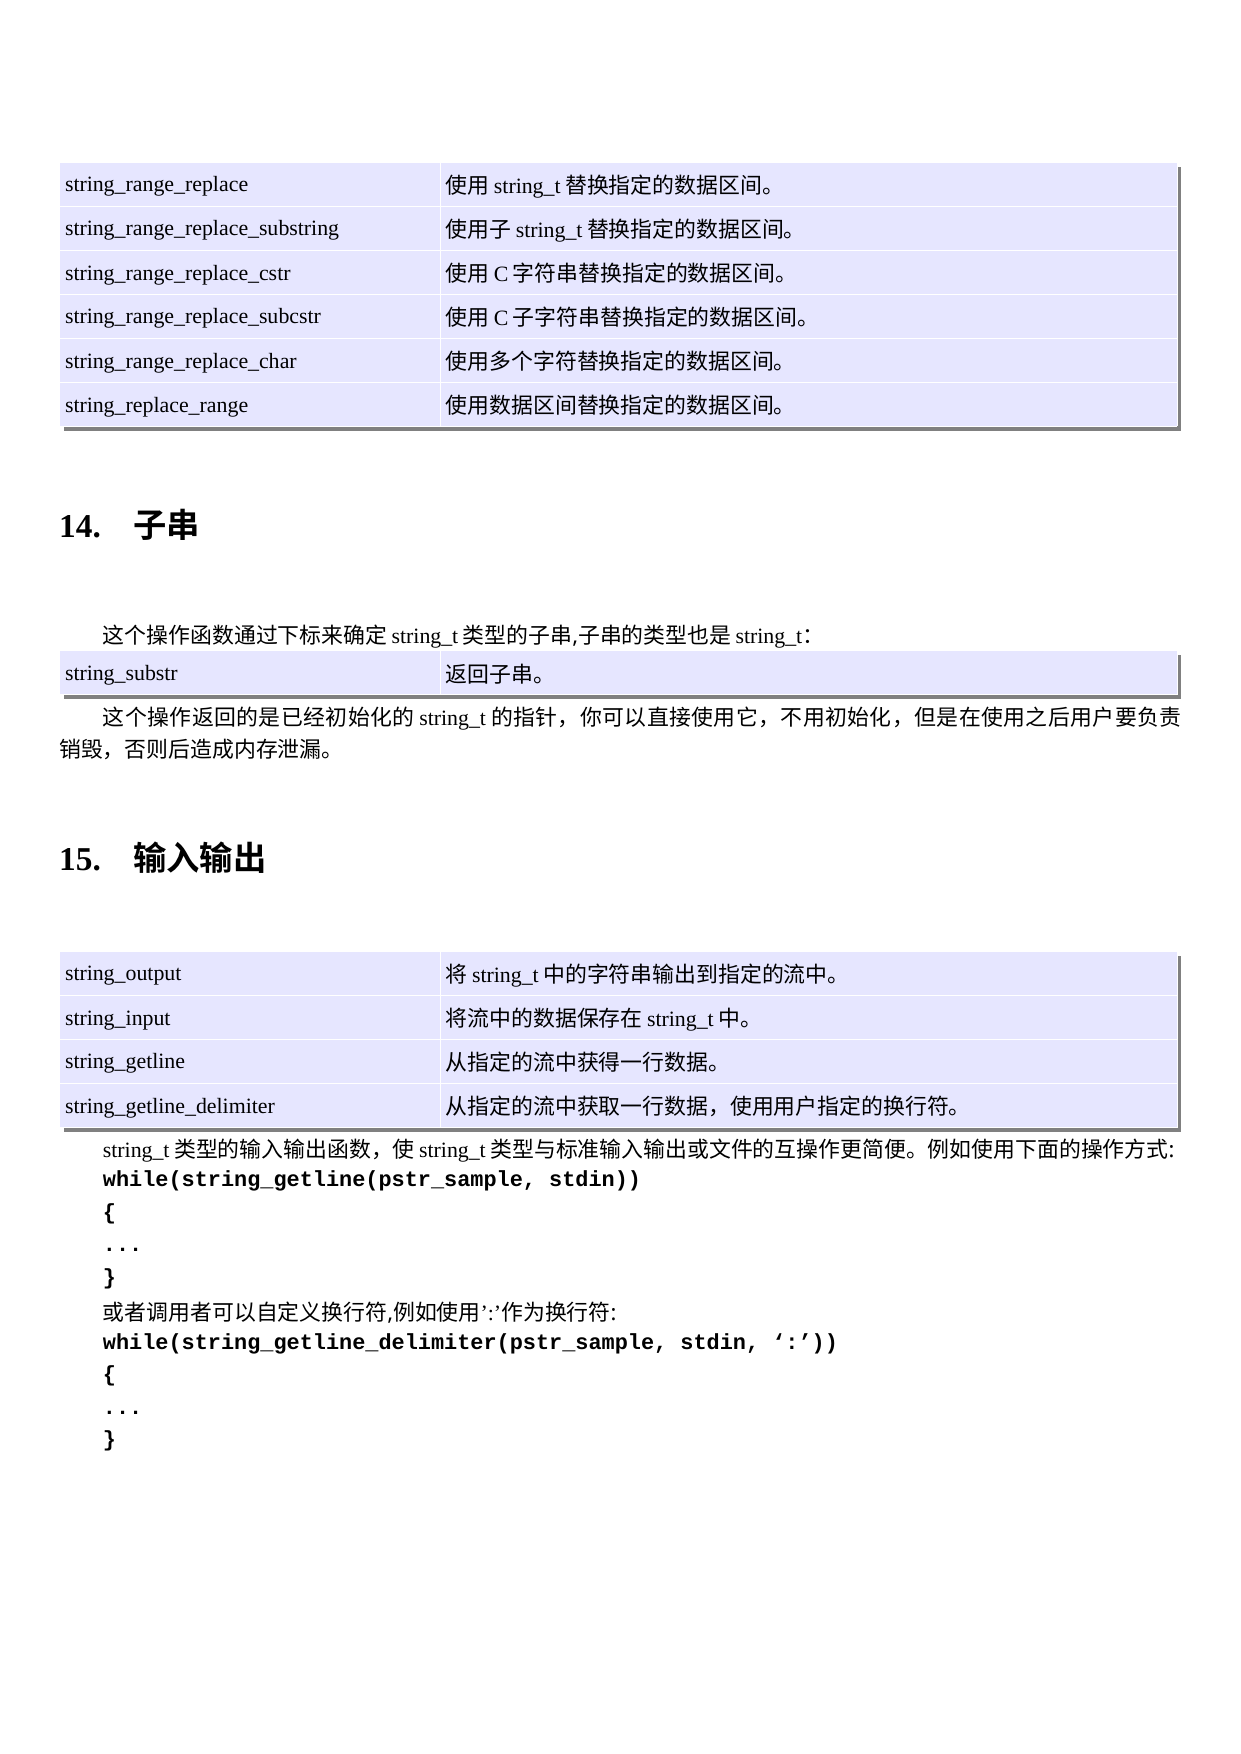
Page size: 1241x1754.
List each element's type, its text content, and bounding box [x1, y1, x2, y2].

text } [59, 1424, 1181, 1457]
table_header 返回子串。 [441, 651, 1177, 694]
table_cell string_range_replace_char [60, 339, 440, 382]
table_cell 使用C子字符串替换指定的数据区间。 [441, 295, 1177, 338]
table_cell string_range_replace_substring [60, 207, 440, 250]
table_cell 使用子string_t替换指定的数据区间。 [441, 207, 1177, 250]
table_cell string_input [60, 996, 440, 1039]
table_cell string_range_replace_subcstr [60, 295, 440, 338]
text string_t类型的输入输出函数，使string_t类型与标准输入输出或文件的互操作更简便。例如使用下面的操作方式: [59, 1132, 1181, 1164]
table_cell string_range_replace [60, 163, 440, 206]
text { [59, 1359, 1181, 1392]
text ... [59, 1229, 1181, 1262]
table_header string_output [60, 952, 440, 995]
table_cell 使用多个字符替换指定的数据区间。 [441, 339, 1177, 382]
text { [59, 1197, 1181, 1229]
text 这个操作函数通过下标来确定string_t类型的子串,子串的类型也是string_t： [59, 618, 1181, 650]
subtitle 子串 [59, 491, 1181, 556]
table_header string_substr [60, 651, 440, 694]
table_cell string_getline_delimiter [60, 1084, 440, 1127]
text while(string_getline(pstr_sample, stdin)) [59, 1164, 1181, 1197]
text } [59, 1262, 1181, 1294]
text while(string_getline_delimiter(pstr_sample, stdin, ‘:’)) [59, 1327, 1181, 1359]
table_cell 使用C字符串替换指定的数据区间。 [441, 251, 1177, 294]
table_cell 将流中的数据保存在string_t中。 [441, 996, 1177, 1039]
text 或者调用者可以自定义换行符,例如使用’:’作为换行符: [59, 1294, 1181, 1327]
table_cell string_getline [60, 1040, 440, 1083]
text ... [59, 1392, 1181, 1424]
table_cell 从指定的流中获取一行数据，使用用户指定的换行符。 [441, 1084, 1177, 1127]
table_cell string_range_replace_cstr [60, 251, 440, 294]
table_header 将string_t中的字符串输出到指定的流中。 [441, 952, 1177, 995]
table_cell 使用string_t替换指定的数据区间。 [441, 163, 1177, 206]
subtitle 输入输出 [59, 824, 1181, 889]
table_cell 从指定的流中获得一行数据。 [441, 1040, 1177, 1083]
table_cell string_replace_range [60, 383, 440, 426]
text 这个操作返回的是已经初始化的string_t的指针，你可以直接使用它，不用初始化，但是在使用之后用户要负责销毁，否则后造成内存泄漏。 [59, 699, 1181, 764]
table_cell 使用数据区间替换指定的数据区间。 [441, 383, 1177, 426]
